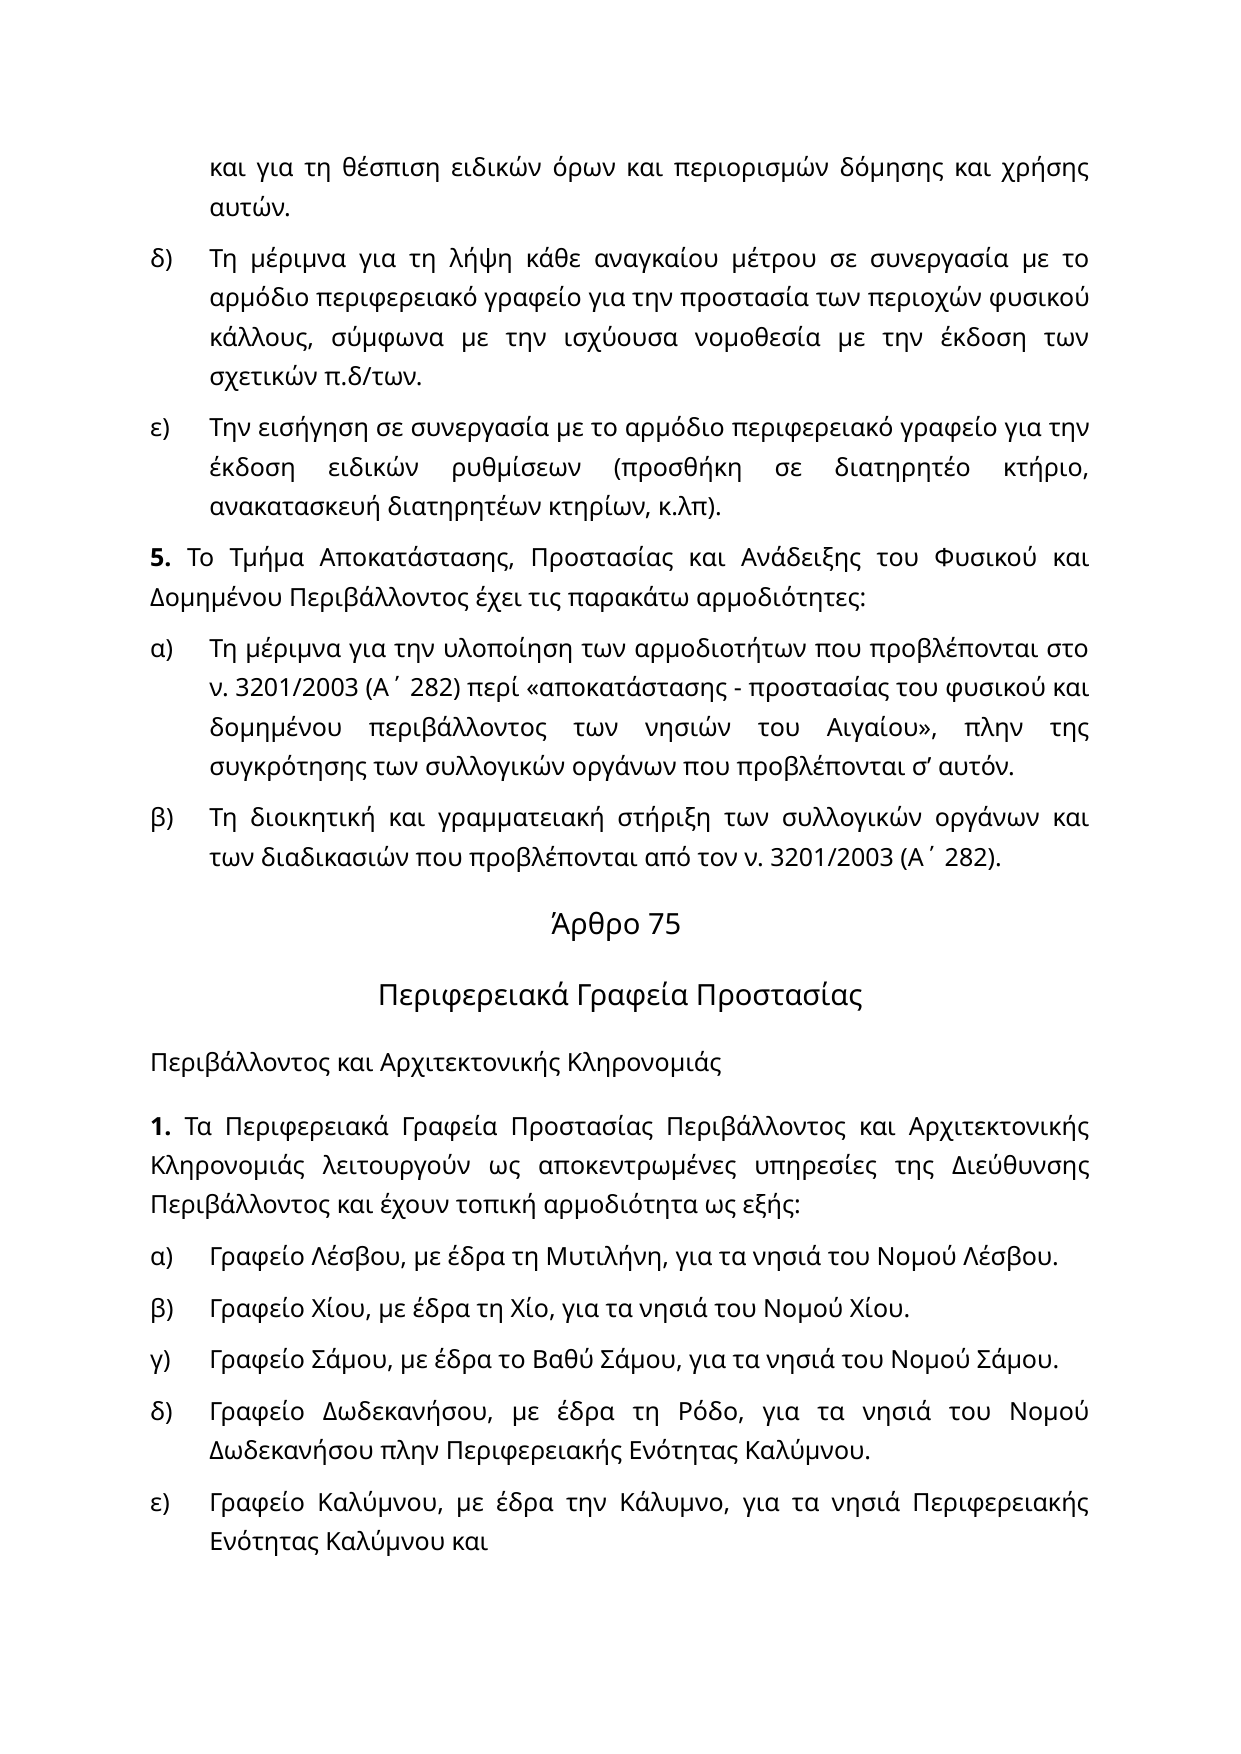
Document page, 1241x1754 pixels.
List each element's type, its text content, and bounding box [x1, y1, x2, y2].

list α) Τη μέριμνα για την υλοποίηση των αρμοδιοτήτων που προβλέπονται στο ν. 3201/2003 (Α΄ 282) περί «αποκατάστασης - προστασίας του φυσικού και δομημένου περιβάλλοντος των νησιών του Αιγαίου», πλην της συγκρότησης των συλλογικών οργάνων που προβλέπονται σ’ αυτόν. [150, 631, 1090, 782]
list β) Γραφείο Χίου, με έδρα τη Χίο, για τα νησιά του Νομού Χίου. [150, 1290, 1090, 1324]
text Περιβάλλοντος και Αρχιτεκτονικής Κληρονομιάς [150, 1044, 1090, 1079]
subtitle Άρθρο 75 [150, 903, 1090, 943]
text 1. Τα Περιφερειακά Γραφεία Προστασίας Περιβάλλοντος και Αρχιτεκτονικής Κληρονομιάς λειτουργούν ως αποκεντρωμένες υπηρεσίες της Διεύθυνσης Περιβάλλοντος και έχουν τοπική αρμοδιότητα ως εξής: [150, 1109, 1090, 1221]
list δ) Γραφείο Δωδεκανήσου, με έδρα τη Ρόδο, για τα νησιά του Νομού Δωδεκανήσου πλην Περιφερειακής Ενότητας Καλύμνου. [150, 1394, 1090, 1467]
list ε) Την εισήγηση σε συνεργασία με το αρμόδιο περιφερειακό γραφείο για την έκδοση ειδικών ρυθμίσεων (προσθήκη σε διατηρητέο κτήριο, ανακατασκευή διατηρητέων κτηρίων, κ.λπ). [150, 410, 1090, 522]
list και για τη θέσπιση ειδικών όρων και περιορισμών δόμησης και χρήσης αυτών. [150, 150, 1090, 223]
list β) Τη διοικητική και γραμματειακή στήριξη των συλλογικών οργάνων και των διαδικασιών που προβλέπονται από τον ν. 3201/2003 (Α΄ 282). [150, 800, 1090, 873]
list ε) Γραφείο Καλύμνου, με έδρα την Κάλυμνο, για τα νησιά Περιφερειακής Ενότητας Καλύμνου και [150, 1484, 1090, 1558]
text 5. Το Τμήμα Αποκατάστασης, Προστασίας και Ανάδειξης του Φυσικού και Δομημένου Περιβάλλοντος έχει τις παρακάτω αρμοδιότητες: [150, 540, 1090, 613]
list γ) Γραφείο Σάμου, με έδρα το Βαθύ Σάμου, για τα νησιά του Νομού Σάμου. [150, 1342, 1090, 1376]
list δ) Τη μέριμνα για τη λήψη κάθε αναγκαίου μέτρου σε συνεργασία με το αρμόδιο περιφερειακό γραφείο για την προστασία των περιοχών φυσικού κάλλους, σύμφωνα με την ισχύουσα νομοθεσία με την έκδοση των σχετικών π.δ/των. [150, 241, 1090, 392]
subtitle Περιφερειακά Γραφεία Προστασίας [150, 974, 1090, 1014]
list α) Γραφείο Λέσβου, με έδρα τη Μυτιλήνη, για τα νησιά του Νομού Λέσβου. [150, 1239, 1090, 1273]
